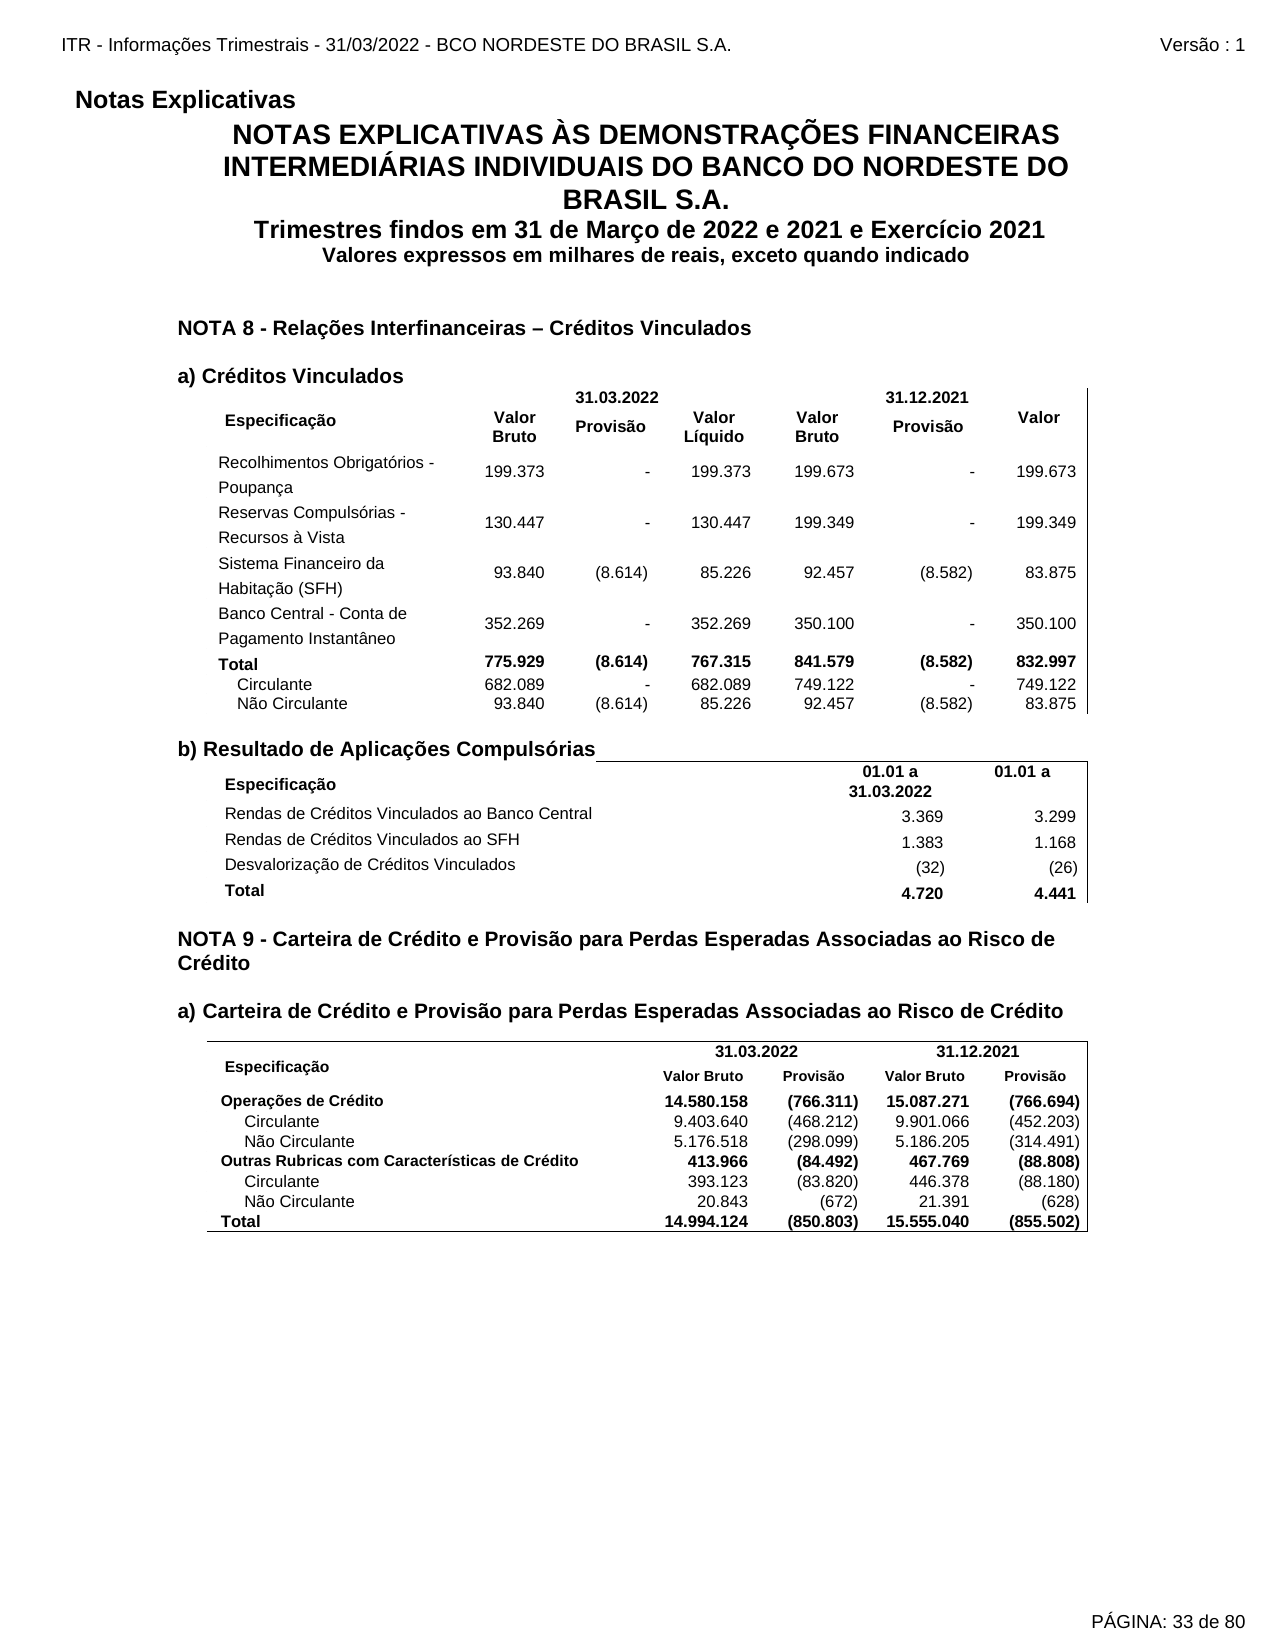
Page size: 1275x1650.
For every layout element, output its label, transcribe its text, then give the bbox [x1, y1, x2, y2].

text 31.12.2021 [881, 388, 973, 407]
text 1.383 [901, 832, 954, 852]
text Desvalorização de Créditos Vinculados [224, 855, 822, 874]
text (8.614) [595, 694, 659, 713]
text 749.122 [1016, 674, 1088, 693]
text 393.123 [688, 1172, 755, 1191]
text Provisão [893, 417, 984, 436]
text 14.580.158 [664, 1092, 755, 1111]
text 467.769 [909, 1152, 977, 1171]
text 3.369 [901, 807, 954, 826]
text Valor [693, 408, 762, 427]
text (468.212) [787, 1112, 866, 1131]
text Não Circulante [237, 694, 467, 713]
text 20.843 [697, 1192, 755, 1211]
text Valor Bruto [663, 1068, 755, 1085]
text 92.457 [803, 563, 866, 582]
text (314.491) [1009, 1132, 1088, 1151]
text 31.12.2021 [936, 1042, 1088, 1061]
text 749.122 [794, 674, 866, 693]
text Trimestres findos em 31 de Março de 2022 e 2021 e Exercício 2021 [251, 215, 1048, 244]
text 199.373 [691, 462, 762, 481]
text Total [224, 881, 822, 900]
text 352.269 [484, 614, 556, 633]
text Reservas Compulsórias - Recursos à Vista [218, 497, 410, 547]
text ITR - Informações Trimestrais - 31/03/2022 - BCO NORDESTE DO BRASIL S.A. [61, 35, 734, 56]
text (83.820) [797, 1172, 866, 1191]
text 21.391 [918, 1192, 977, 1211]
text a) Carteira de Crédito e Provisão para Perdas Esperadas Associadas ao Risco de Crédito [177, 999, 1062, 1023]
text (8.614) [595, 652, 659, 671]
text 130.447 [484, 513, 556, 532]
text (8.614) [595, 563, 659, 582]
text 199.673 [794, 462, 866, 481]
text 199.673 [1016, 462, 1088, 481]
text 92.457 [803, 694, 866, 713]
text 83.875 [1025, 563, 1088, 582]
text 01.01 a [994, 762, 1088, 781]
text PÁGINA: 33 de 80 [1091, 1612, 1248, 1633]
text (84.492) [797, 1152, 866, 1171]
text (8.582) [920, 694, 984, 713]
text NOTA 9 - Carteira de Crédito e Provisão para Perdas Esperadas Associadas ao Risco de [177, 928, 1053, 951]
text (766.311) [787, 1092, 866, 1111]
text 767.315 [691, 652, 762, 671]
text (855.502) [1009, 1212, 1088, 1231]
text Especificação [224, 411, 467, 430]
text Valores expressos em milhares de reais, exceto quando indicado [318, 244, 973, 268]
text Provisão [575, 417, 659, 436]
text Circulante [244, 1172, 644, 1191]
text (298.099) [787, 1132, 866, 1151]
text Pagamento Instantâneo [218, 629, 467, 648]
text Versão : 1 [1160, 35, 1248, 56]
text 446.378 [909, 1172, 977, 1191]
text 85.226 [700, 694, 762, 713]
text 3.299 [1034, 807, 1088, 826]
text - [556, 674, 650, 693]
text 130.447 [691, 513, 762, 532]
text 350.100 [1016, 614, 1088, 633]
text 83.875 [1025, 694, 1088, 713]
text - [556, 513, 650, 532]
text 31.03.2022 [844, 781, 936, 801]
text - [866, 614, 975, 633]
text Sistema Financeiro da [218, 554, 467, 573]
text 15.087.271 [886, 1092, 977, 1111]
text 682.089 [691, 674, 762, 693]
text 350.100 [794, 614, 866, 633]
text Crédito [175, 951, 1053, 975]
text - [866, 462, 975, 481]
text (88.180) [1018, 1172, 1088, 1191]
text 85.226 [700, 563, 762, 582]
text (26) [954, 858, 1078, 877]
text 9.403.640 [674, 1112, 755, 1131]
text 1.168 [1034, 832, 1088, 852]
text - [866, 513, 975, 532]
text 5.186.205 [895, 1132, 977, 1151]
text (850.803) [787, 1212, 866, 1231]
text Não Circulante [244, 1132, 644, 1151]
text - [866, 674, 975, 693]
text Banco Central - Conta de [218, 604, 467, 623]
text 199.373 [484, 462, 556, 481]
text NOTA 8 - Relações Interfinanceiras – Créditos Vinculados [177, 316, 751, 340]
text Habitação (SFH) [218, 579, 467, 598]
text (672) [819, 1192, 866, 1211]
text 413.966 [688, 1152, 755, 1171]
text 31.03.2022 [571, 388, 663, 407]
text Total [218, 655, 467, 674]
text (452.203) [1009, 1112, 1088, 1131]
text Rendas de Créditos Vinculados ao Banco Central [224, 804, 822, 823]
text 841.579 [794, 652, 866, 671]
text Circulante [244, 1112, 644, 1131]
text (766.694) [1009, 1092, 1088, 1111]
text 832.997 [1016, 652, 1088, 671]
text Outras Rubricas com Características de Crédito [221, 1152, 644, 1170]
text Rendas de Créditos Vinculados ao SFH [224, 829, 822, 849]
text 352.269 [691, 614, 762, 633]
text Recolhimentos Obrigatórios - Poupança [218, 447, 439, 497]
text a) Créditos Vinculados [177, 364, 405, 388]
text Circulante [237, 674, 467, 693]
text Valor [493, 408, 556, 427]
text Operações de Crédito [221, 1092, 644, 1110]
text 14.994.124 [664, 1212, 755, 1231]
text Total [221, 1212, 644, 1231]
text Notas Explicativas [73, 86, 1069, 114]
text (628) [1041, 1192, 1088, 1211]
text 682.089 [484, 674, 556, 693]
text 199.349 [1016, 513, 1088, 532]
text (8.582) [920, 652, 984, 671]
text Especificação [224, 775, 822, 794]
text 9.901.066 [895, 1112, 977, 1131]
text - [556, 614, 650, 633]
text Valor [796, 408, 866, 427]
text Líquido [683, 427, 762, 446]
text 01.01 a [858, 762, 922, 781]
text 199.349 [794, 513, 866, 532]
text (32) [822, 858, 945, 877]
text Valor Bruto [884, 1068, 977, 1085]
text 4.441 [1034, 883, 1088, 903]
text (8.582) [920, 563, 984, 582]
text b) Resultado de Aplicações Compulsórias [177, 738, 596, 762]
text 5.176.518 [674, 1132, 755, 1151]
text 31.03.2022 [715, 1042, 866, 1061]
text Especificação [224, 1057, 644, 1076]
text 775.929 [484, 652, 556, 671]
text Não Circulante [244, 1192, 644, 1211]
text 93.840 [493, 563, 556, 582]
text 4.720 [901, 883, 954, 903]
text Bruto [795, 427, 866, 446]
text (88.808) [1018, 1152, 1088, 1171]
text - [556, 462, 650, 481]
text Provisão [1004, 1068, 1088, 1085]
text NOTAS EXPLICATIVAS ÀS DEMONSTRAÇÕES FINANCEIRAS INTERMEDIÁRIAS INDIVIDUAIS DO BANCO DO NORDESTE DO BRASIL S.A. [219, 118, 1070, 215]
text Valor [1018, 408, 1088, 427]
text 15.555.040 [886, 1212, 977, 1231]
text Provisão [783, 1068, 866, 1085]
text Bruto [492, 427, 556, 446]
text 93.840 [493, 694, 556, 713]
